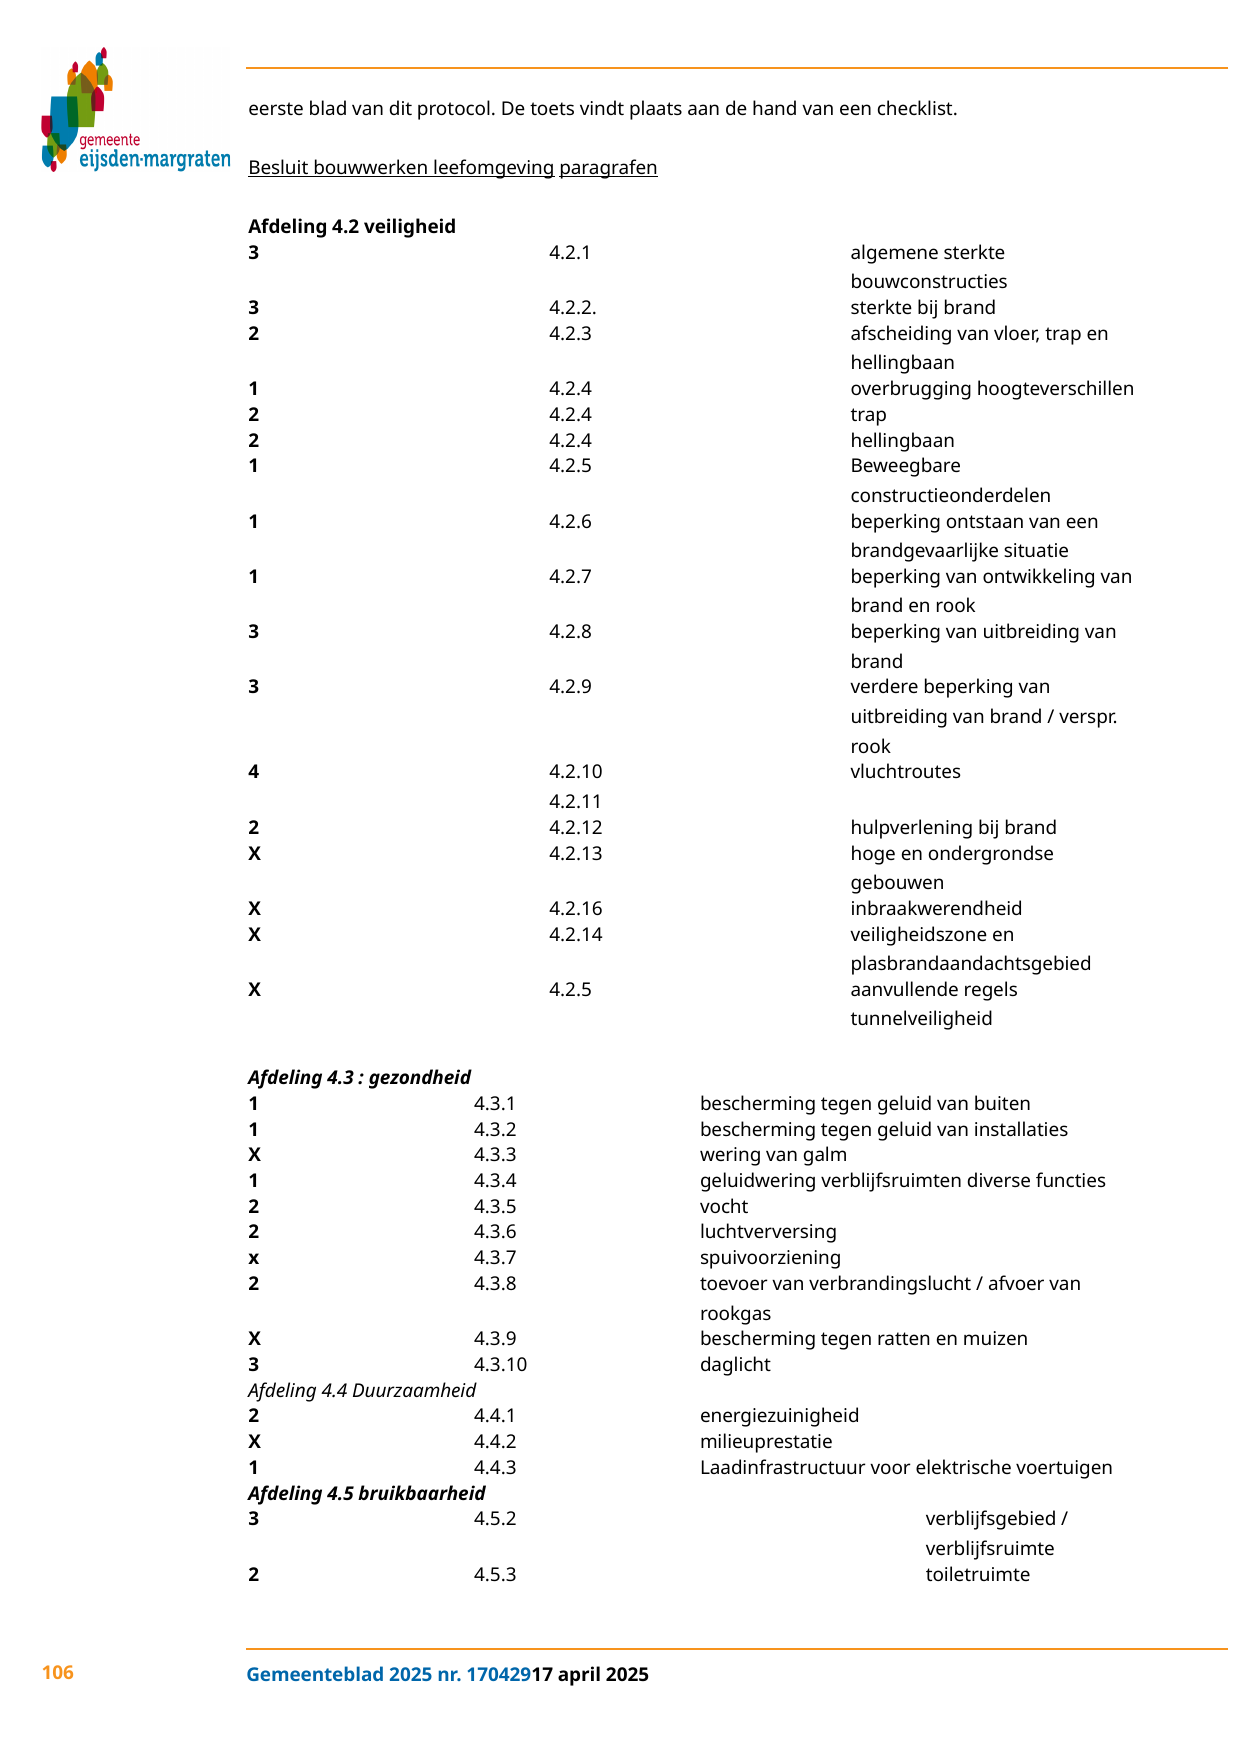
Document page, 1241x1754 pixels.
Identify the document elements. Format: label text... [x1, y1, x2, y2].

table_cell X [248, 921, 549, 976]
text Besluit bouwwerken leefomgeving paragrafen [248, 154, 1152, 180]
table_cell toevoer van verbrandingslucht / afvoer van rookgas [700, 1270, 1152, 1325]
table_cell 4.2.8 [549, 619, 850, 674]
table_cell 1 [248, 1090, 474, 1116]
table_cell veiligheidszone en plasbrandaandachtsgebied [850, 921, 1152, 976]
table_cell X [248, 895, 549, 921]
table_cell bescherming tegen ratten en muizen [700, 1325, 1152, 1351]
table_cell 3 [248, 674, 549, 759]
table_cell luchtverversing [700, 1219, 1152, 1244]
table_cell 2 [248, 1403, 474, 1428]
table_cell verdere beperking van uitbreiding van brand / verspr. rook [850, 674, 1152, 759]
table_cell 1 [248, 563, 549, 618]
table_cell 4.2.10 4.2.11 [549, 759, 850, 814]
table_cell 1 [248, 1116, 474, 1141]
table_cell 4.3.3 [474, 1141, 700, 1167]
table_cell 2 [248, 1219, 474, 1244]
table_cell 4.3.9 [474, 1325, 700, 1351]
table_cell inbraakwerendheid [850, 895, 1152, 921]
table_cell bescherming tegen geluid van buiten [700, 1090, 1152, 1116]
table_cell 2 [248, 320, 549, 375]
table_cell 3 [248, 239, 549, 294]
table_cell 3 [248, 1506, 474, 1561]
table_cell 2 [248, 1561, 474, 1587]
table_cell sterkte bij brand [850, 294, 1152, 320]
table_cell hulpverlening bij brand [850, 814, 1152, 840]
table_cell 4.5.2 [474, 1506, 926, 1561]
table_cell X [248, 1141, 474, 1167]
table_cell hellingbaan [850, 427, 1152, 452]
table_cell energiezuinigheid [700, 1403, 1152, 1428]
table_cell vluchtroutes [850, 759, 1152, 814]
table_cell wering van galm [700, 1141, 1152, 1167]
table_cell 4.2.4 [549, 375, 850, 401]
table_cell 3 [248, 1351, 474, 1377]
table_cell beperking ontstaan van een brandgevaarlijke situatie [850, 508, 1152, 563]
table_cell 1 [248, 1167, 474, 1193]
table_cell 4.4.3 [474, 1454, 700, 1480]
table_cell Beweegbare constructieonderdelen [850, 453, 1152, 508]
table_cell bescherming tegen geluid van installaties [700, 1116, 1152, 1141]
table_cell spuivoorziening [700, 1244, 1152, 1270]
table_cell 4 [248, 759, 549, 814]
table_cell 4.5.3 [474, 1561, 926, 1587]
table_cell 4.2.4 [549, 401, 850, 427]
table_cell 4.2.7 [549, 563, 850, 618]
table_cell 1 [248, 1454, 474, 1480]
table_cell 4.2.9 [549, 674, 850, 759]
table_cell overbrugging hoogteverschillen [850, 375, 1152, 401]
table_cell 4.2.3 [549, 320, 850, 375]
table_cell X [248, 1428, 474, 1454]
table_cell 1 [248, 375, 549, 401]
table_cell 1 [248, 453, 549, 508]
table_cell 4.2.6 [549, 508, 850, 563]
table_header Afdeling 4.2 veiligheid [248, 213, 1152, 239]
table_cell X [248, 840, 549, 895]
table_cell 4.2.5 [549, 453, 850, 508]
table_cell milieuprestatie [700, 1428, 1152, 1454]
table_cell geluidwering verblijfsruimten diverse functies [700, 1167, 1152, 1193]
table_cell 3 [248, 294, 549, 320]
table_cell 4.4.2 [474, 1428, 700, 1454]
table_cell Afdeling 4.4 Duurzaamheid [248, 1377, 1152, 1403]
table_cell 4.3.8 [474, 1270, 700, 1325]
table_cell 4.2.14 [549, 921, 850, 976]
table_cell 4.4.1 [474, 1403, 700, 1428]
table_cell 4.2.13 [549, 840, 850, 895]
table_cell 2 [248, 427, 549, 452]
table_cell 4.3.10 [474, 1351, 700, 1377]
table_cell 4.2.4 [549, 427, 850, 452]
table_cell 2 [248, 1193, 474, 1219]
table_cell 4.3.6 [474, 1219, 700, 1244]
table_cell 4.3.5 [474, 1193, 700, 1219]
table_cell 4.2.12 [549, 814, 850, 840]
table_cell 4.3.2 [474, 1116, 700, 1141]
table_cell verblijfsgebied / verblijfsruimte [926, 1506, 1152, 1561]
table_cell 1 [248, 508, 549, 563]
table_cell aanvullende regels tunnelveiligheid [850, 976, 1152, 1031]
table_cell 4.3.7 [474, 1244, 700, 1270]
table_cell 4.2.2. [549, 294, 850, 320]
table_cell afscheiding van vloer, trap en hellingbaan [850, 320, 1152, 375]
picture [41, 47, 231, 172]
table_cell toiletruimte [926, 1561, 1152, 1587]
table_cell beperking van ontwikkeling van brand en rook [850, 563, 1152, 618]
table_cell 2 [248, 401, 549, 427]
table_cell Laadinfrastructuur voor elektrische voertuigen [700, 1454, 1152, 1480]
table_cell algemene sterkte bouwconstructies [850, 239, 1152, 294]
table_header Afdeling 4.3 : gezondheid [248, 1064, 1152, 1090]
table_cell 2 [248, 1270, 474, 1325]
table_cell 4.2.1 [549, 239, 850, 294]
table_cell hoge en ondergrondse gebouwen [850, 840, 1152, 895]
table_cell daglicht [700, 1351, 1152, 1377]
table_cell beperking van uitbreiding van brand [850, 619, 1152, 674]
table_cell vocht [700, 1193, 1152, 1219]
table_cell 4.2.16 [549, 895, 850, 921]
table_cell Afdeling 4.5 bruikbaarheid [248, 1480, 1152, 1506]
table_cell x [248, 1244, 474, 1270]
table_cell X [248, 976, 549, 1031]
table_cell X [248, 1325, 474, 1351]
table_cell 2 [248, 814, 549, 840]
table_cell 4.2.5 [549, 976, 850, 1031]
text eerste blad van dit protocol. De toets vindt plaats aan de hand van een checklist. [248, 95, 1152, 121]
table_cell 3 [248, 619, 549, 674]
table_cell 4.3.1 [474, 1090, 700, 1116]
table_cell trap [850, 401, 1152, 427]
table_cell 4.3.4 [474, 1167, 700, 1193]
